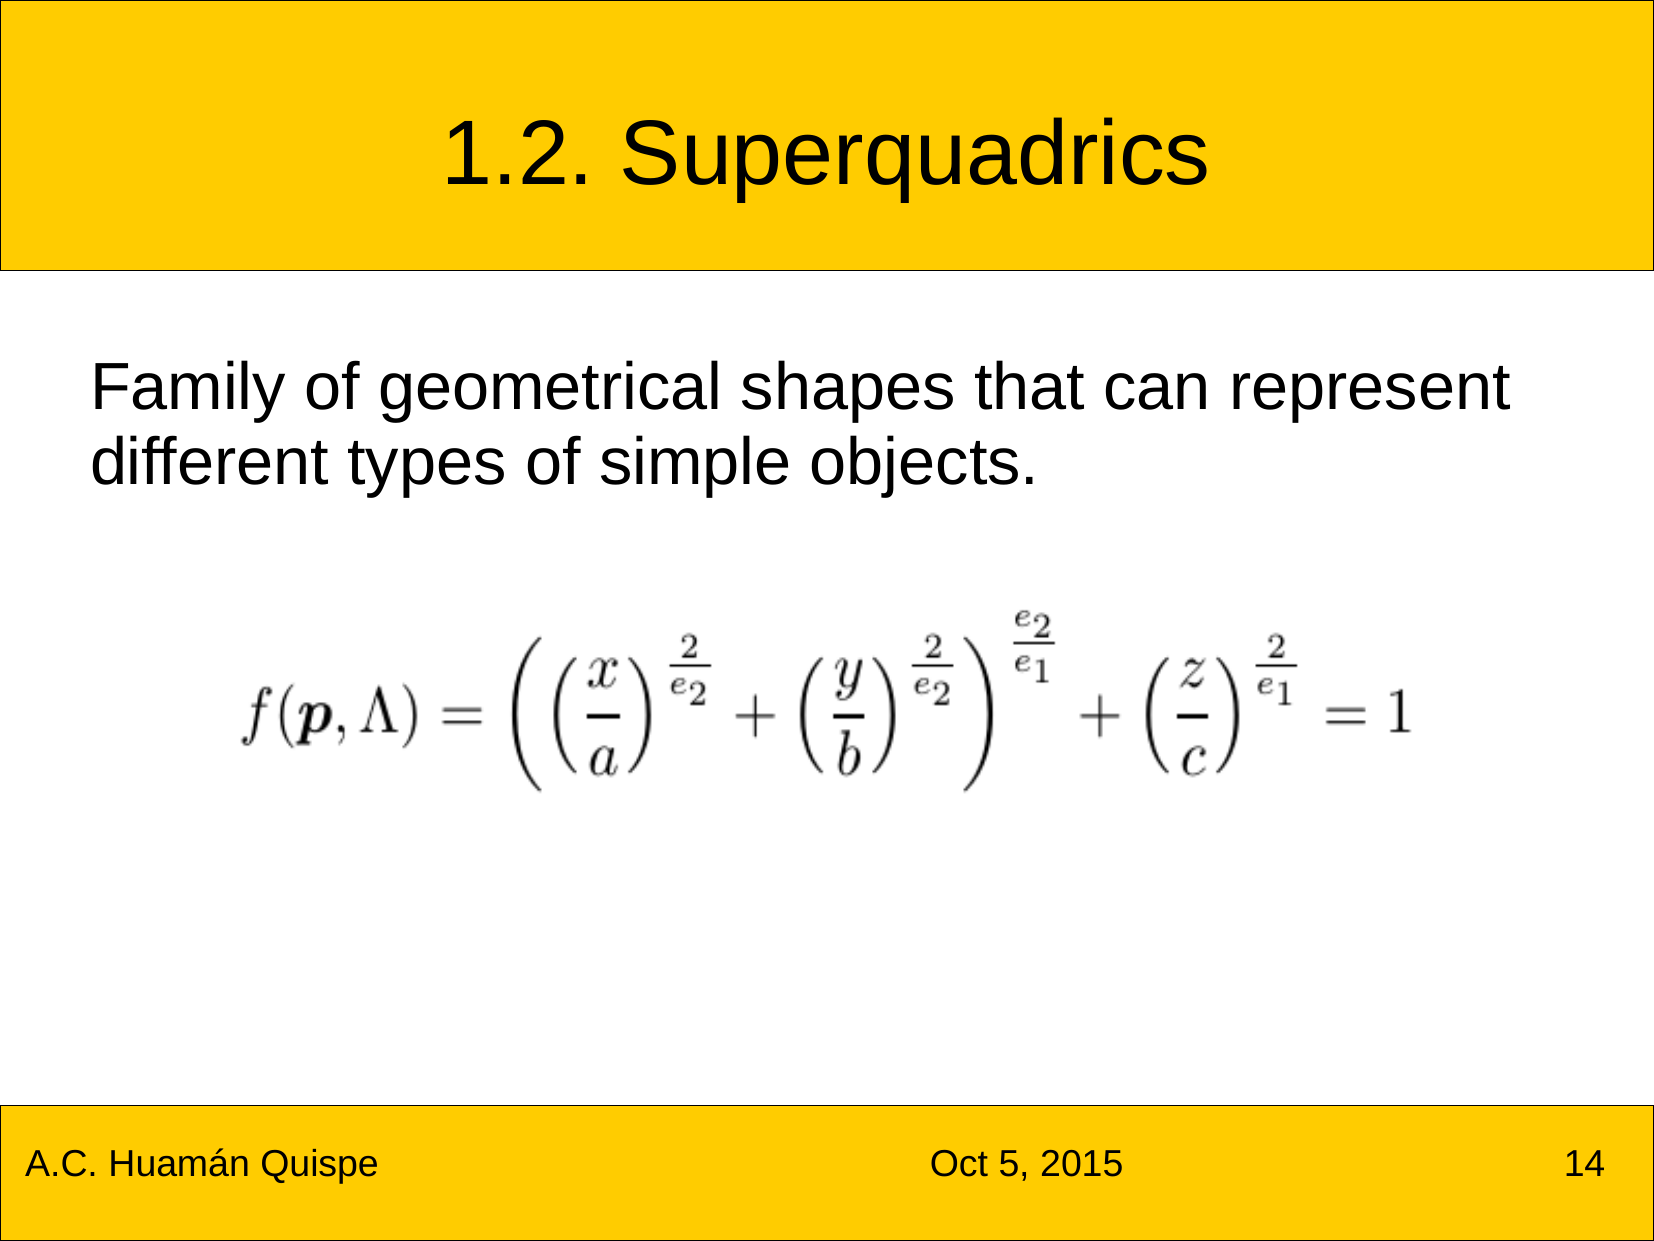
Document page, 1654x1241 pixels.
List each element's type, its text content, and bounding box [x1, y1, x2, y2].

picture [225, 602, 1426, 807]
subtitle Family of geometrical shapes that can represent different types of simple objects. [90, 349, 1579, 574]
title 1.2. Superquadrics [82, 49, 1571, 257]
